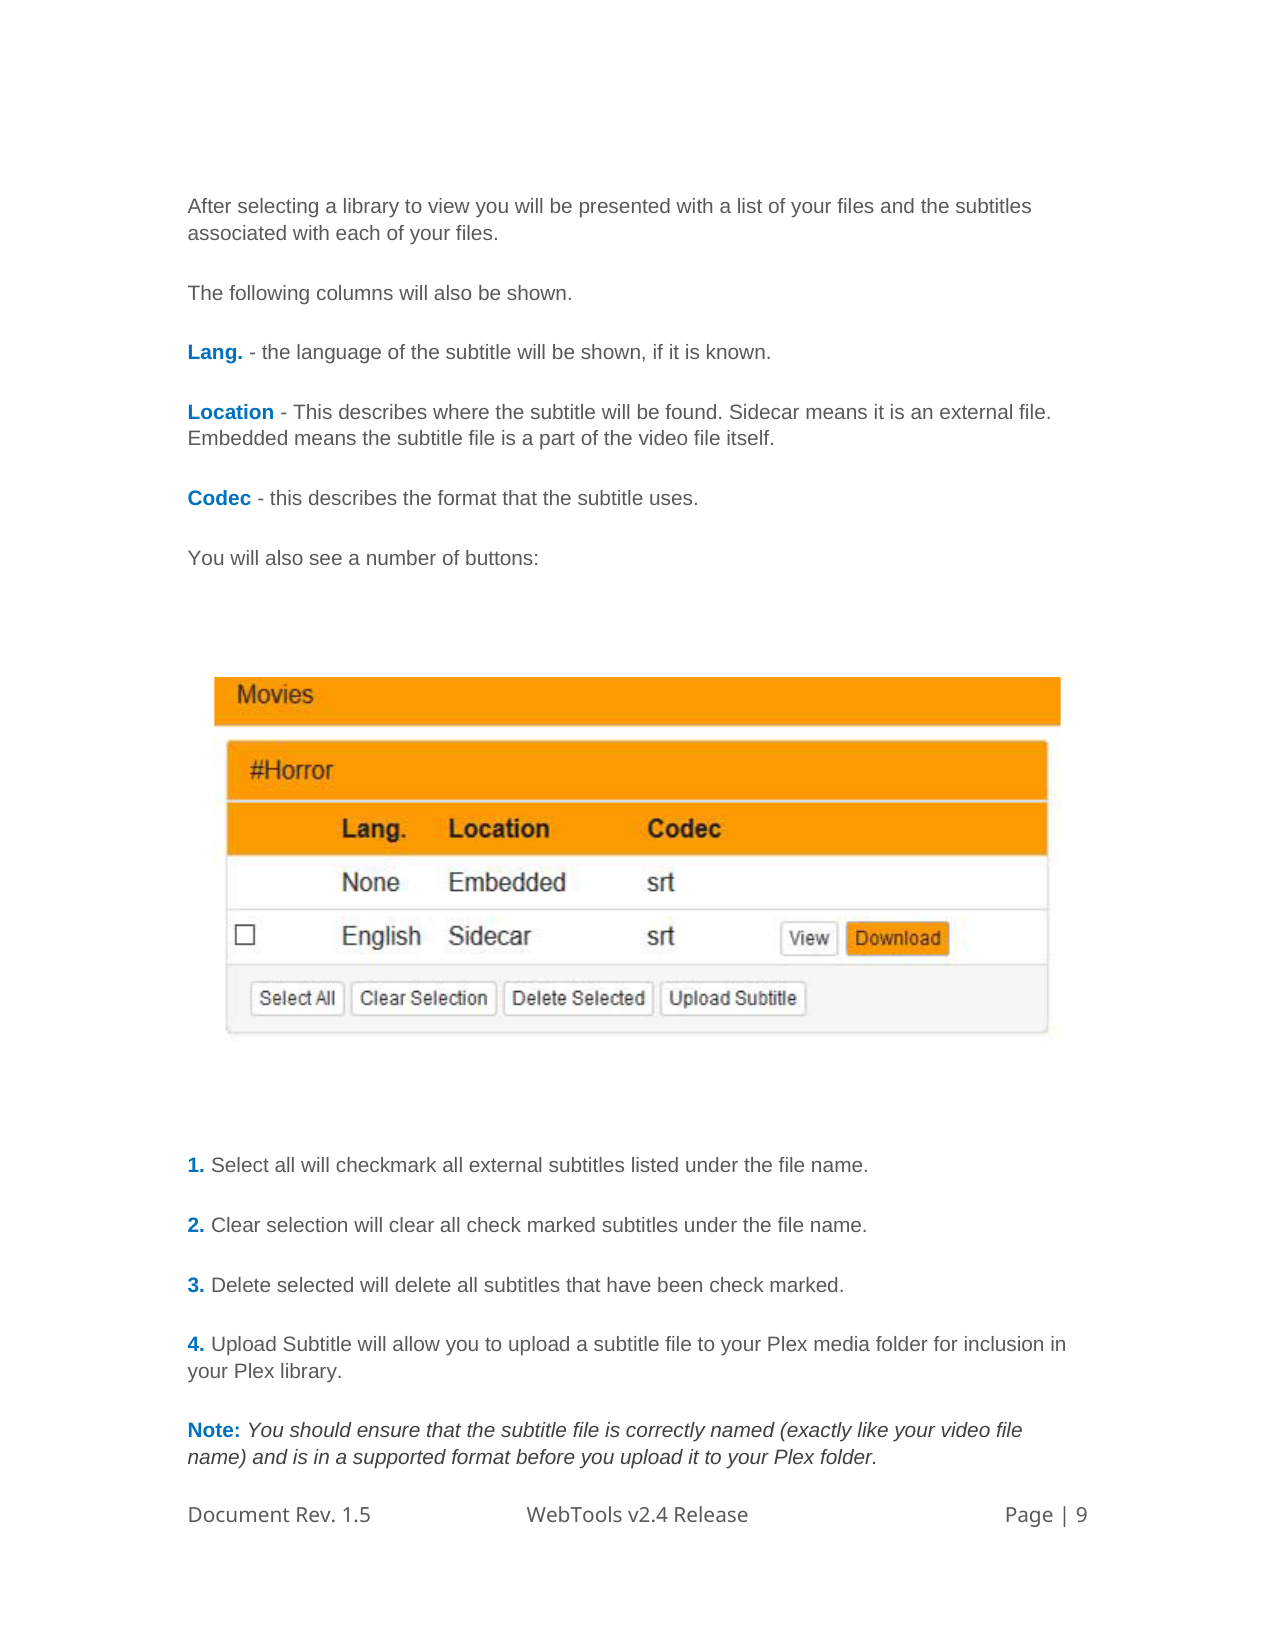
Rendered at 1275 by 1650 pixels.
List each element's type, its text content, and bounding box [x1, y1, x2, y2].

text Codec - this describes the format that the subtitle uses. [187, 486, 1087, 510]
text Location - This describes where the subtitle will be found. Sidecar means it is an external file. Embedded means the subtitle file is a part of the video file itself. [187, 400, 1087, 450]
text The following columns will also be shown. [187, 280, 1087, 304]
text You will also see a number of buttons: [187, 546, 1087, 569]
text 1. Select all will checkmark all external subtitles listed under the file name. [187, 1153, 1087, 1177]
text 2. Clear selection will clear all check marked subtitles under the file name. [187, 1213, 1087, 1237]
text 4. Upload Subtitle will allow you to upload a subtitle file to your Plex media folder for inclusion in your Plex library. [187, 1332, 1087, 1382]
text Lang. - the language of the subtitle will be shown, if it is known. [187, 340, 1087, 364]
text After selecting a library to view you will be presented with a list of your files and the subtitles associated with each of your files. [187, 194, 1087, 245]
text Note: You should ensure that the subtitle file is correctly named (exactly like your video file name) and is in a supported format before you upload it to your Plex folder. [187, 1418, 1087, 1468]
text 3. Delete selected will delete all subtitles that have been check marked. [187, 1272, 1087, 1296]
